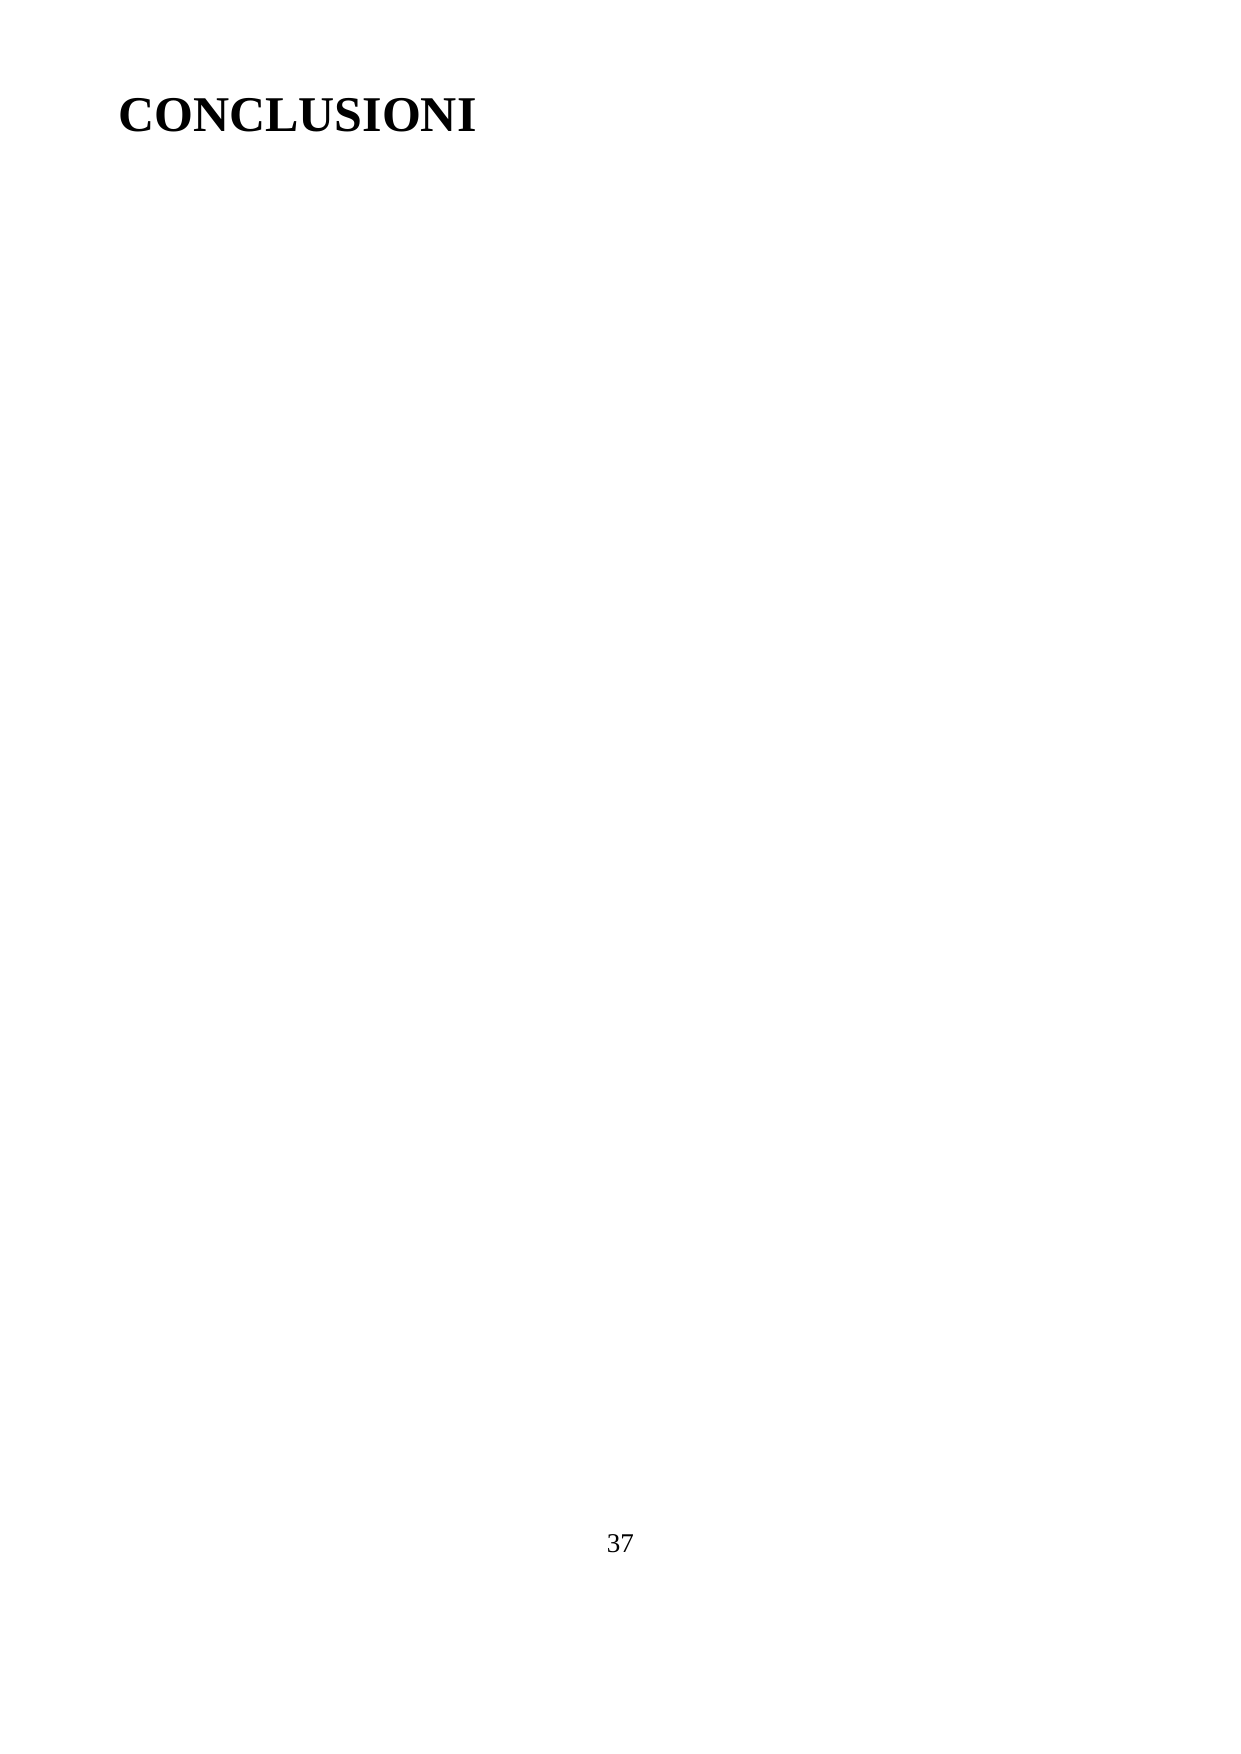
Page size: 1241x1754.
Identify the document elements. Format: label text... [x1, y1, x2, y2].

subtitle CONCLUSIONI [118, 84, 1122, 142]
